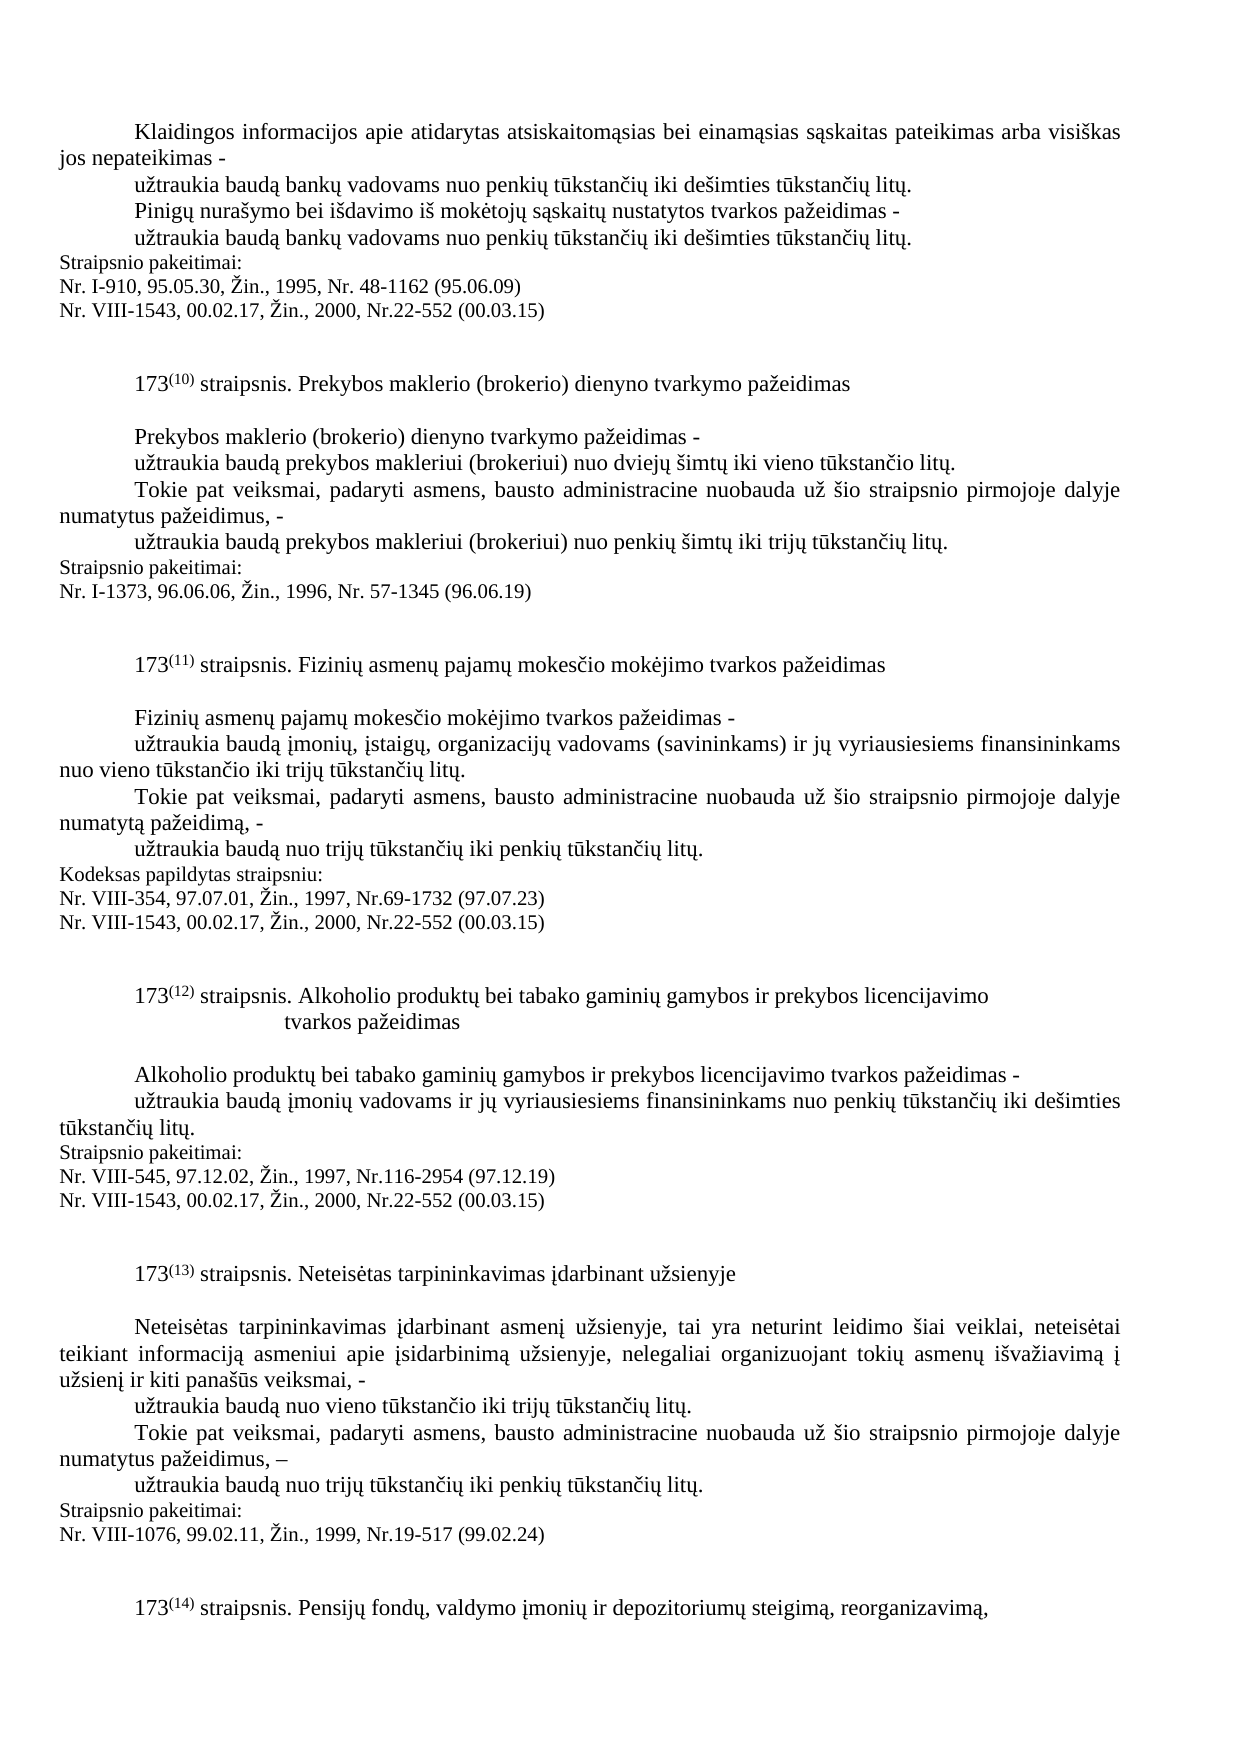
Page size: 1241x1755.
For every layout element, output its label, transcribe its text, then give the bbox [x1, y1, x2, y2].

text užtraukia baudą įmonių vadovams ir jų vyriausiesiems finansininkams nuo penkių tūkstančių iki dešimties tūkstančių litų. [59, 1087, 1122, 1140]
text Fizinių asmenų pajamų mokesčio mokėjimo tvarkos pažeidimas - [59, 704, 1122, 730]
text Straipsnio pakeitimai: [59, 555, 1122, 579]
text 173(13) straipsnis. Neteisėtas tarpininkavimas įdarbinant užsienyje [59, 1261, 1122, 1287]
text užtraukia baudą prekybos makleriui (brokeriui) nuo penkių šimtų iki trijų tūkstančių litų. [59, 528, 1122, 555]
text Straipsnio pakeitimai: [59, 250, 1122, 274]
text 173(12) straipsnis. Alkoholio produktų bei tabako gaminių gamybos ir prekybos licencijavimo [134, 982, 1122, 1008]
text Nr. VIII-1543, 00.02.17, Žin., 2000, Nr.22-552 (00.03.15) [59, 1188, 1122, 1212]
text Nr. VIII-354, 97.07.01, Žin., 1997, Nr.69-1732 (97.07.23) [59, 886, 1122, 910]
text užtraukia baudą nuo trijų tūkstančių iki penkių tūkstančių litų. [59, 1471, 1122, 1498]
text užtraukia baudą nuo trijų tūkstančių iki penkių tūkstančių litų. [59, 835, 1122, 862]
text Nr. VIII-1076, 99.02.11, Žin., 1999, Nr.19-517 (99.02.24) [59, 1522, 1122, 1546]
text Prekybos maklerio (brokerio) dienyno tvarkymo pažeidimas - [59, 423, 1122, 449]
text tvarkos pažeidimas [284, 1008, 1122, 1035]
text užtraukia baudą įmonių, įstaigų, organizacijų vadovams (savininkams) ir jų vyriausiesiems finansininkams nuo vieno tūkstančio iki trijų tūkstančių litų. [59, 730, 1122, 783]
text Kodeksas papildytas straipsniu: [59, 862, 1122, 886]
text Alkoholio produktų bei tabako gaminių gamybos ir prekybos licencijavimo tvarkos pažeidimas - [59, 1061, 1122, 1087]
text Nr. VIII-545, 97.12.02, Žin., 1997, Nr.116-2954 (97.12.19) [59, 1164, 1122, 1188]
text Nr. I-910, 95.05.30, Žin., 1995, Nr. 48-1162 (95.06.09) [59, 274, 1122, 298]
text Neteisėtas tarpininkavimas įdarbinant asmenį užsienyje, tai yra neturint leidimo šiai veiklai, neteisėtai teikiant informaciją asmeniui apie įsidarbinimą užsienyje, nelegaliai organizuojant tokių asmenų išvažiavimą į užsienį ir kiti panašūs veiksmai, - [59, 1313, 1122, 1392]
text užtraukia baudą prekybos makleriui (brokeriui) nuo dviejų šimtų iki vieno tūkstančio litų. [59, 449, 1122, 476]
text Tokie pat veiksmai, padaryti asmens, bausto administracine nuobauda už šio straipsnio pirmojoje dalyje numatytus pažeidimus, - [59, 476, 1122, 528]
text Pinigų nurašymo bei išdavimo iš mokėtojų sąskaitų nustatytos tvarkos pažeidimas - [59, 197, 1122, 223]
text užtraukia baudą bankų vadovams nuo penkių tūkstančių iki dešimties tūkstančių litų. [59, 171, 1122, 197]
text Straipsnio pakeitimai: [59, 1140, 1122, 1164]
text Nr. I-1373, 96.06.06, Žin., 1996, Nr. 57-1345 (96.06.19) [59, 579, 1122, 603]
text Tokie pat veiksmai, padaryti asmens, bausto administracine nuobauda už šio straipsnio pirmojoje dalyje numatytus pažeidimus, – [59, 1419, 1122, 1471]
text 173(14) straipsnis. Pensijų fondų, valdymo įmonių ir depozitoriumų steigimą, reorganizavimą, [134, 1594, 1122, 1620]
text Nr. VIII-1543, 00.02.17, Žin., 2000, Nr.22-552 (00.03.15) [59, 910, 1122, 934]
text 173(10) straipsnis. Prekybos maklerio (brokerio) dienyno tvarkymo pažeidimas [59, 370, 1122, 397]
text Tokie pat veiksmai, padaryti asmens, bausto administracine nuobauda už šio straipsnio pirmojoje dalyje numatytą pažeidimą, - [59, 783, 1122, 835]
text Klaidingos informacijos apie atidarytas atsiskaitomąsias bei einamąsias sąskaitas pateikimas arba visiškas jos nepateikimas - [59, 118, 1122, 171]
text užtraukia baudą nuo vieno tūkstančio iki trijų tūkstančių litų. [59, 1392, 1122, 1419]
text Straipsnio pakeitimai: [59, 1498, 1122, 1522]
text 173(11) straipsnis. Fizinių asmenų pajamų mokesčio mokėjimo tvarkos pažeidimas [134, 651, 1122, 677]
text užtraukia baudą bankų vadovams nuo penkių tūkstančių iki dešimties tūkstančių litų. [59, 223, 1122, 250]
text Nr. VIII-1543, 00.02.17, Žin., 2000, Nr.22-552 (00.03.15) [59, 298, 1122, 322]
